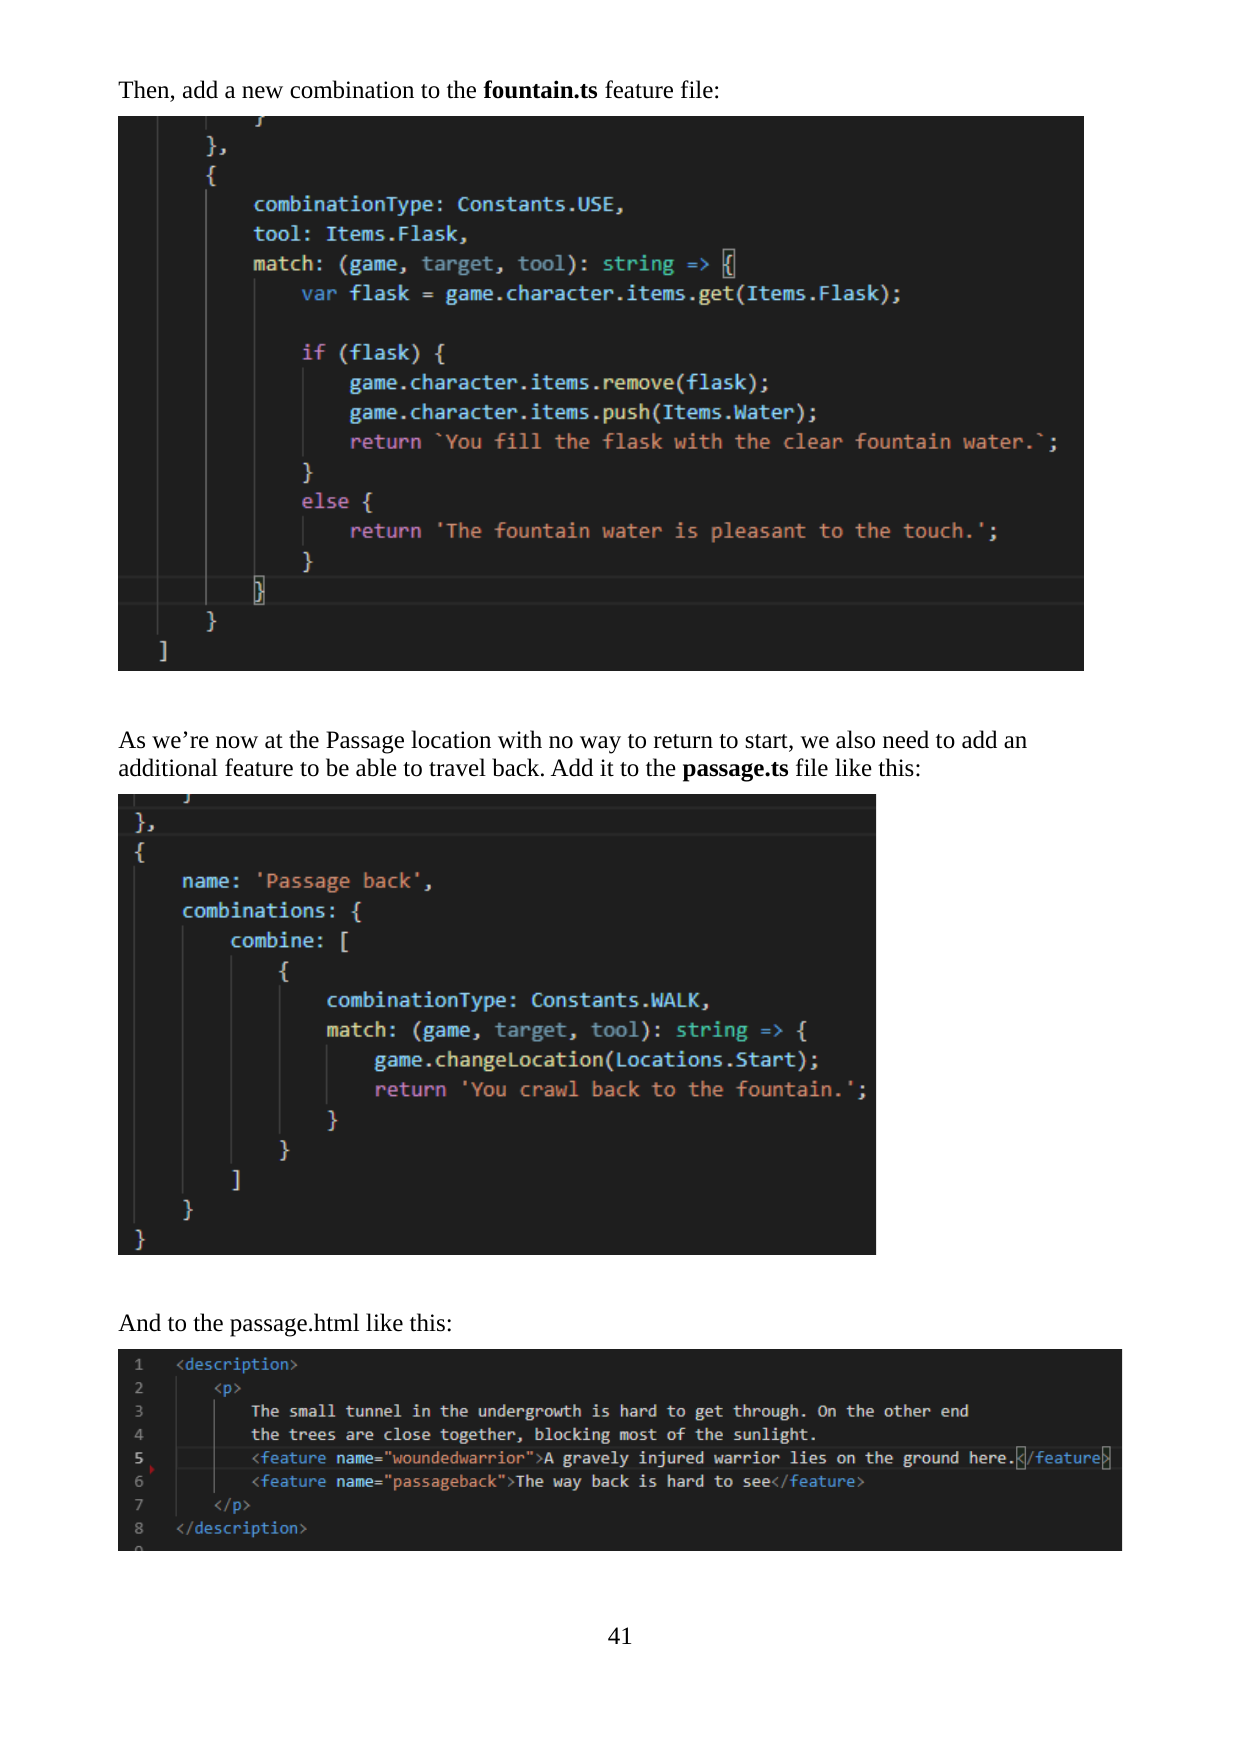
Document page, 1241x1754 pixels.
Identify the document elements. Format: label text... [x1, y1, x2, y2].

text And to the passage.html like this: [118, 1308, 1122, 1337]
text Then, add a new combination to the fountain.ts feature file: [118, 75, 1122, 104]
text As we’re now at the Passage location with no way to return to start, we also need to add an additional feature to be able to travel back. Add it to the passage.ts file like this: [118, 725, 1122, 782]
